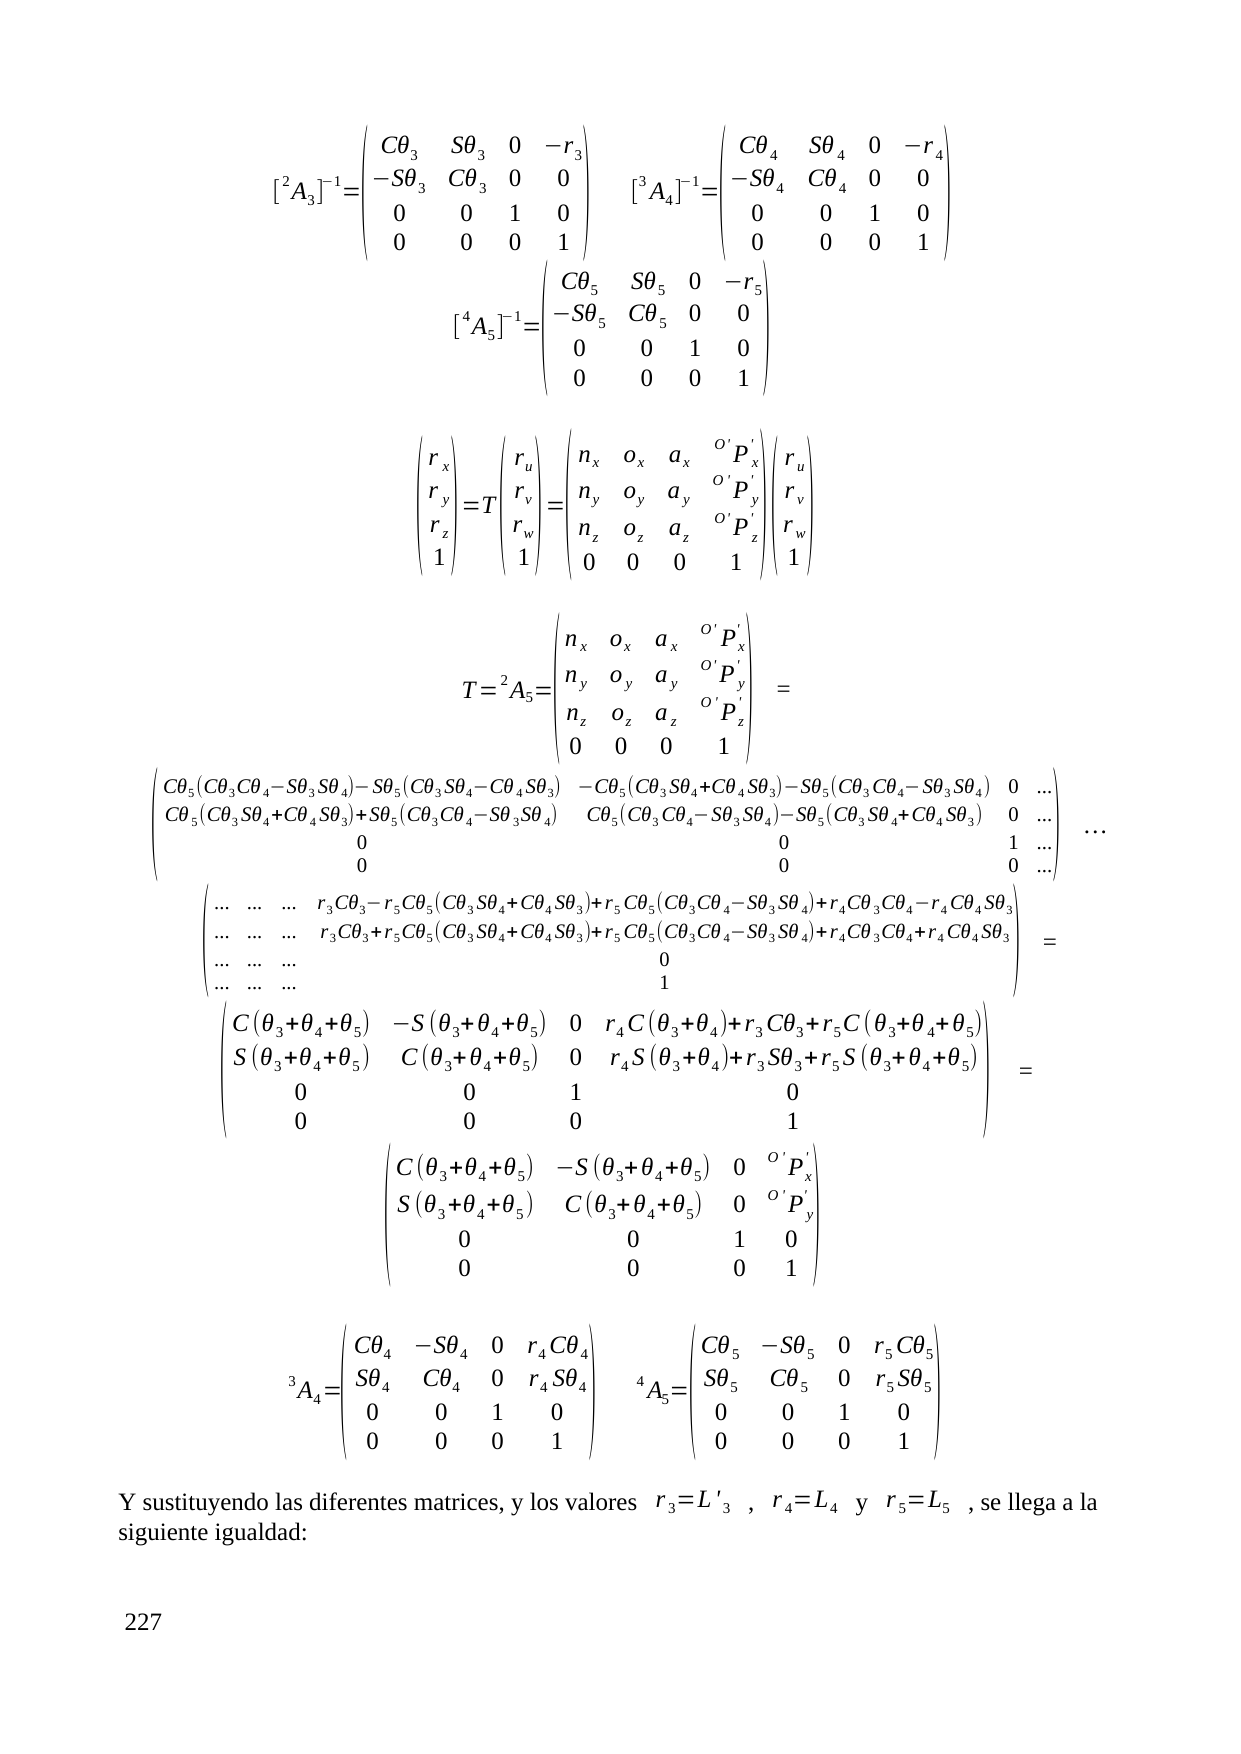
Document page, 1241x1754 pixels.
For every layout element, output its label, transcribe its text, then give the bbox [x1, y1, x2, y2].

text = [118, 1000, 1122, 1141]
text … [118, 766, 1122, 883]
text = [118, 883, 1122, 1000]
text Y sustituyendo las diferentes matrices, y los valores,y, se llega a la siguiente igualdad: [118, 1486, 1122, 1546]
text = [118, 611, 1122, 766]
